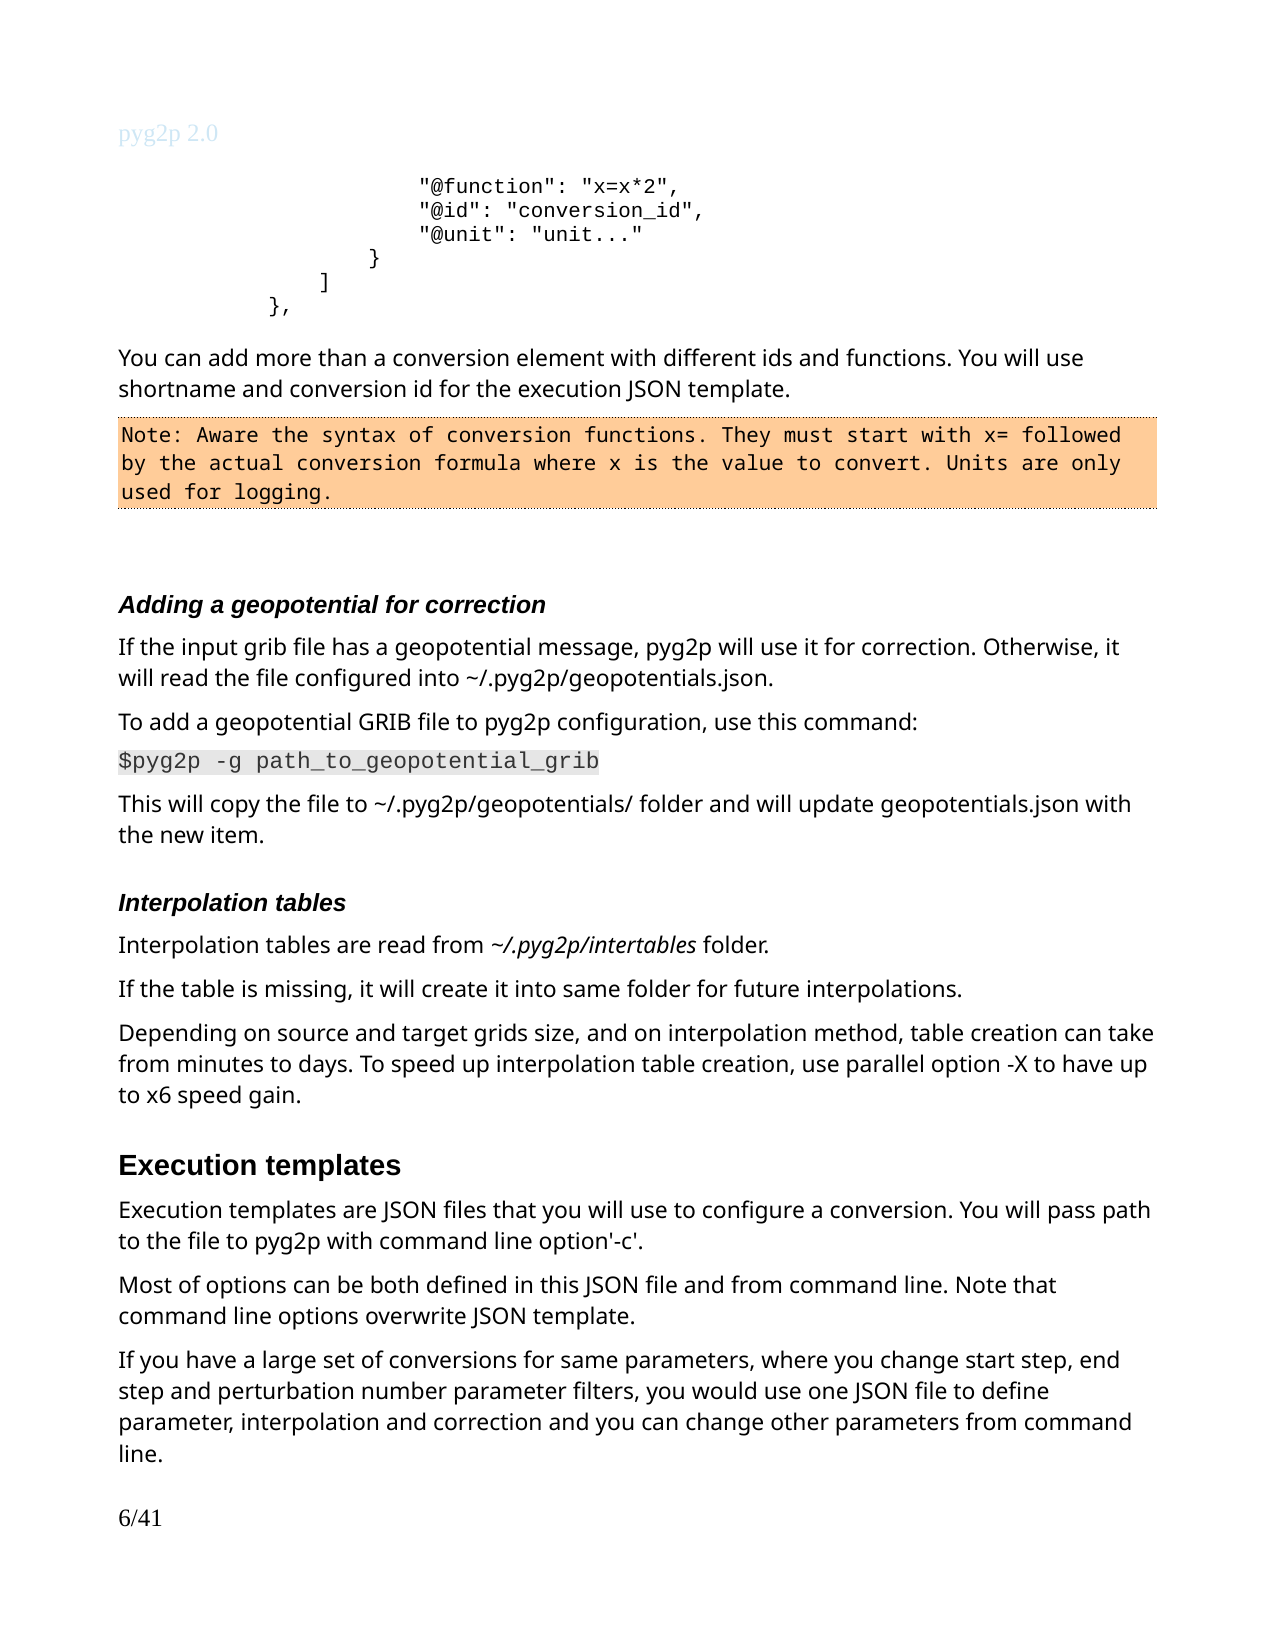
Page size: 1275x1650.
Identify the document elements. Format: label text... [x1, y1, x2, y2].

text Depending on source and target grids size, and on interpolation method, table creation can take from minutes to days. To speed up interpolation table creation, use parallel option -X to have up to x6 speed gain. [118, 1016, 1157, 1110]
text Interpolation tables are read from ~/.pyg2p/intertables folder. [118, 929, 1157, 960]
text If the input grib file has a geopotential message, pyg2p will use it for correction. Otherwise, it will read the file configured into ~/.pyg2p/geopotentials.json. [118, 631, 1157, 693]
text If you have a large set of conversions for same parameters, where you change start step, end step and perturbation number parameter filters, you would use one JSON file to define parameter, interpolation and correction and you can change other parameters from command line. [118, 1344, 1157, 1469]
text "@id": "conversion_id", [118, 200, 1157, 224]
text Note: Aware the syntax of conversion functions. They must start with x= followed by the actual conversion formula where x is the value to convert. Units are only used for logging. [118, 417, 1157, 508]
text This will copy the file to ~/.pyg2p/geopotentials/ folder and will update geopotentials.json with the new item. [118, 788, 1157, 850]
text } [118, 247, 1157, 271]
text "@function": "x=x*2", [118, 176, 1157, 200]
subtitle Interpolation tables [118, 888, 1157, 916]
text }, [118, 294, 1157, 318]
subtitle Adding a geopotential for correction [118, 590, 1157, 618]
text To add a geopotential GRIB file to pyg2p configuration, use this command: [118, 706, 1157, 737]
text "@unit": "unit..." [118, 224, 1157, 247]
text $pyg2p -g path_to_geopotential_grib [118, 749, 1157, 775]
text You can add more than a conversion element with different ids and functions. You will use shortname and conversion id for the execution JSON template. [118, 342, 1157, 404]
text Most of options can be both defined in this JSON file and from command line. Note that command line options overwrite JSON template. [118, 1269, 1157, 1331]
text If the table is missing, it will create it into same folder for future interpolations. [118, 973, 1157, 1004]
subtitle Execution templates [118, 1148, 1157, 1181]
text Execution templates are JSON files that you will use to configure a conversion. You will pass path to the file to pyg2p with command line option'-c'. [118, 1194, 1157, 1256]
text ] [118, 271, 1157, 294]
